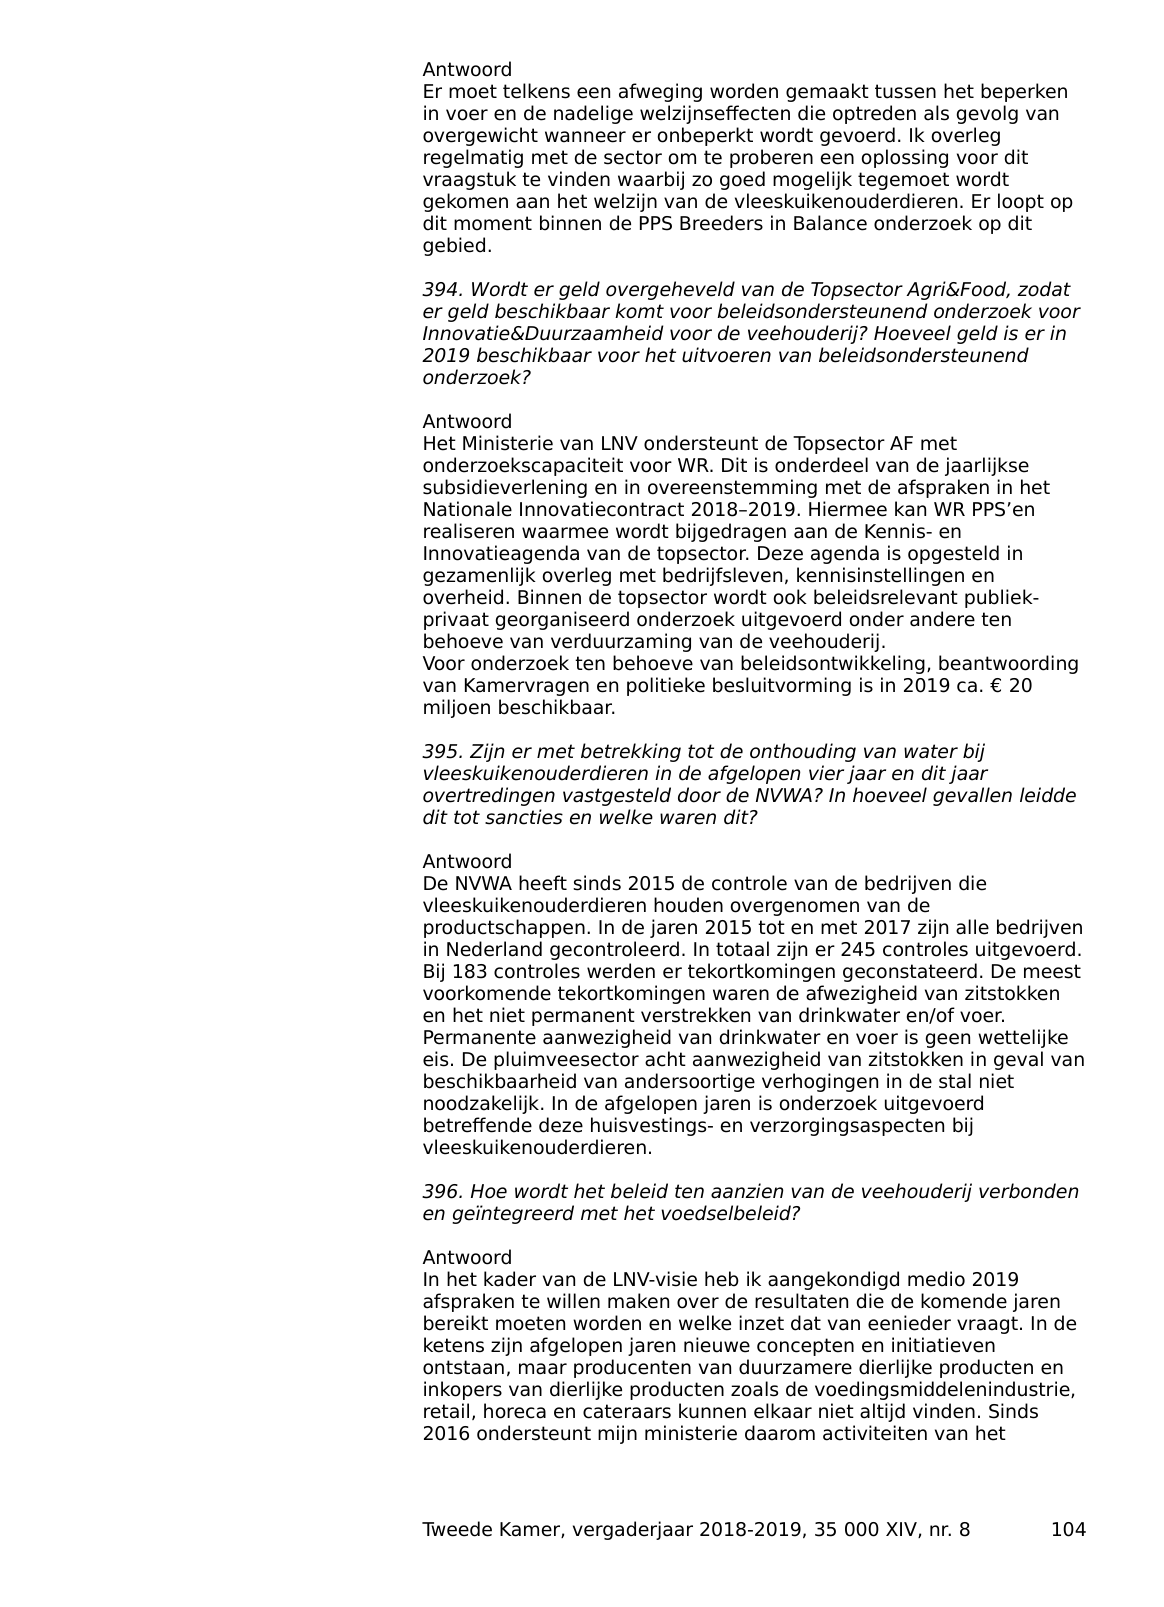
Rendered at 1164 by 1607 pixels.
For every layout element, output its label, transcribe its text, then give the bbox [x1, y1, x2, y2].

text Er moet telkens een afweging worden gemaakt tussen het beperken in voer en de nadelige welzijnseffecten die optreden als gevolg van overgewicht wanneer er onbeperkt wordt gevoerd. Ik overleg regelmatig met de sector om te proberen een oplossing voor dit vraagstuk te vinden waarbij zo goed mogelijk tegemoet wordt gekomen aan het welzijn van de vleeskuikenouderdieren. Er loopt op dit moment binnen de PPS Breeders in Balance onderzoek op dit gebied. [422, 81, 1087, 257]
text Voor onderzoek ten behoeve van beleidsontwikkeling, beantwoording van Kamervragen en politieke besluitvorming is in 2019 ca. € 20 miljoen beschikbaar. [422, 653, 1087, 719]
text 394. Wordt er geld overgeheveld van de Topsector Agri&Food, zodat er geld beschikbaar komt voor beleidsondersteunend onderzoek voor Innovatie&Duurzaamheid voor de veehouderij? Hoeveel geld is er in 2019 beschikbaar voor het uitvoeren van beleidsondersteunend onderzoek? [422, 279, 1087, 389]
text Antwoord [422, 59, 1087, 81]
text Antwoord [422, 851, 1087, 873]
text Het Ministerie van LNV ondersteunt de Topsector AF met onderzoekscapaciteit voor WR. Dit is onderdeel van de jaarlijkse subsidieverlening en in overeenstemming met de afspraken in het Nationale Innovatiecontract 2018–2019. Hiermee kan WR PPS’en realiseren waarmee wordt bijgedragen aan de Kennis- en Innovatieagenda van de topsector. Deze agenda is opgesteld in gezamenlijk overleg met bedrijfsleven, kennisinstellingen en overheid. Binnen de topsector wordt ook beleidsrelevant publiek-privaat georganiseerd onderzoek uitgevoerd onder andere ten behoeve van verduurzaming van de veehouderij. [422, 433, 1087, 653]
text Antwoord [422, 1247, 1087, 1269]
text 396. Hoe wordt het beleid ten aanzien van de veehouderij verbonden en geïntegreerd met het voedselbeleid? [422, 1181, 1087, 1225]
text 395. Zijn er met betrekking tot de onthouding van water bij vleeskuikenouderdieren in de afgelopen vier jaar en dit jaar overtredingen vastgesteld door de NVWA? In hoeveel gevallen leidde dit tot sancties en welke waren dit? [422, 741, 1087, 829]
text In het kader van de LNV-visie heb ik aangekondigd medio 2019 afspraken te willen maken over de resultaten die de komende jaren bereikt moeten worden en welke inzet dat van eenieder vraagt. In de ketens zijn afgelopen jaren nieuwe concepten en initiatieven ontstaan, maar producenten van duurzamere dierlijke producten en inkopers van dierlijke producten zoals de voedingsmiddelenindustrie, retail, horeca en cateraars kunnen elkaar niet altijd vinden. Sinds 2016 ondersteunt mijn ministerie daarom activiteiten van het [422, 1269, 1087, 1445]
text Antwoord [422, 411, 1087, 433]
text Permanente aanwezigheid van drinkwater en voer is geen wettelijke eis. De pluimveesector acht aanwezigheid van zitstokken in geval van beschikbaarheid van andersoortige verhogingen in de stal niet noodzakelijk. In de afgelopen jaren is onderzoek uitgevoerd betreffende deze huisvestings- en verzorgingsaspecten bij vleeskuikenouderdieren. [422, 1027, 1087, 1159]
text De NVWA heeft sinds 2015 de controle van de bedrijven die vleeskuikenouderdieren houden overgenomen van de productschappen. In de jaren 2015 tot en met 2017 zijn alle bedrijven in Nederland gecontroleerd. In totaal zijn er 245 controles uitgevoerd. Bij 183 controles werden er tekortkomingen geconstateerd. De meest voorkomende tekortkomingen waren de afwezigheid van zitstokken en het niet permanent verstrekken van drinkwater en/of voer. [422, 873, 1087, 1027]
